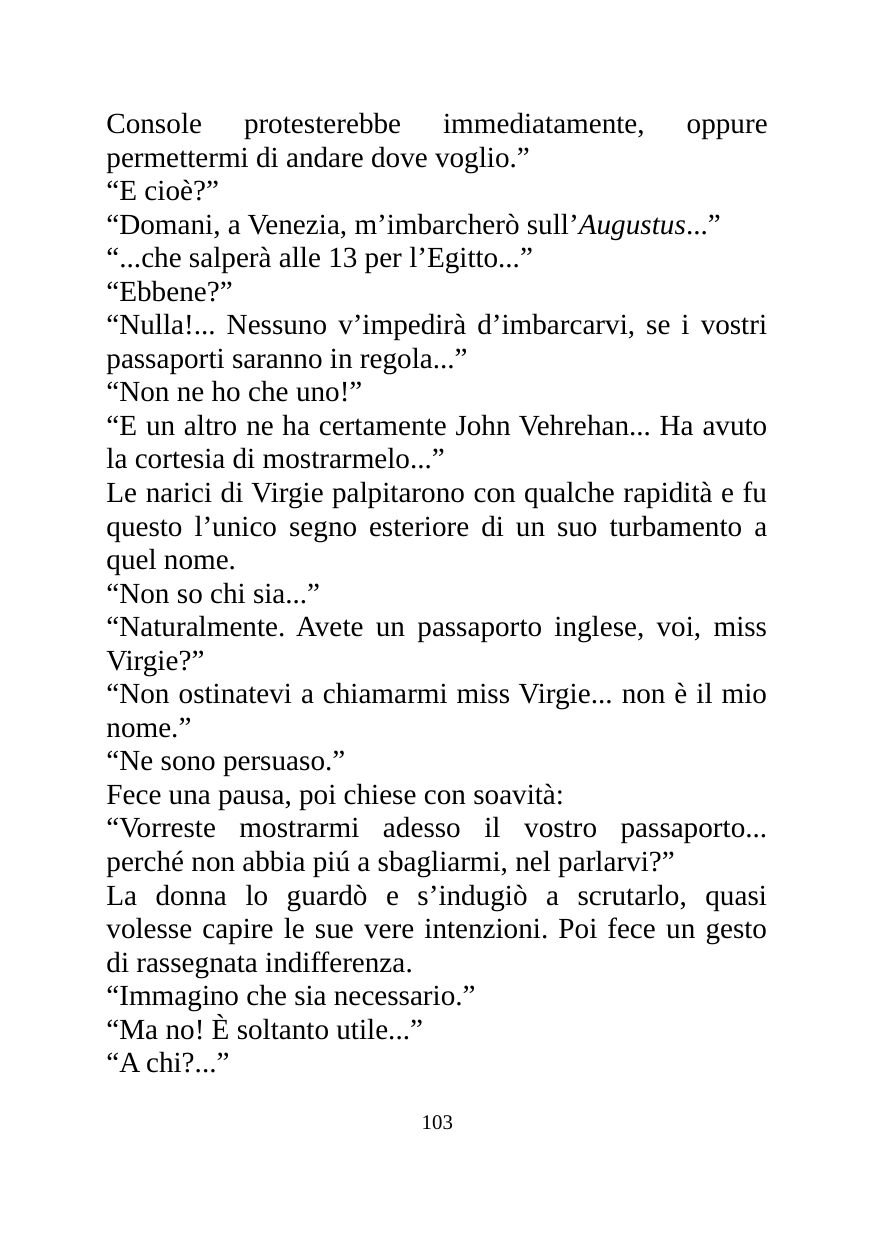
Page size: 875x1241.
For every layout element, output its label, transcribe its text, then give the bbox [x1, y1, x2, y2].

text “A chi?...” [106, 1045, 768, 1079]
text “Domani, a Venezia, m’imbarcherò sull’Augustus...” [106, 207, 768, 240]
text Fece una pausa, poi chiese con soavità: [106, 777, 768, 811]
text “...che salperà alle 13 per l’Egitto...” [106, 240, 768, 274]
text “Ne sono persuaso.” [106, 743, 768, 777]
text “Ebbene?” [106, 274, 768, 307]
text “Non ostinatevi a chiamarmi miss Virgie... non è il mio nome.” [106, 676, 768, 743]
text “Immagino che sia necessario.” [106, 978, 768, 1012]
text “Naturalmente. Avete un passaporto inglese, voi, miss Virgie?” [106, 609, 768, 676]
text “Ma no! È soltanto utile...” [106, 1012, 768, 1045]
text “E cioè?” [106, 173, 768, 207]
text “Non ne ho che uno!” [106, 374, 768, 408]
text “Nulla!... Nessuno v’impedirà d’imbarcarvi, se i vostri passaporti saranno in regola...” [106, 307, 768, 374]
text Console protesterebbe immediatamente, oppure permettermi di andare dove voglio.” [106, 106, 768, 173]
text “E un altro ne ha certamente John Vehrehan... Ha avuto la cortesia di mostrarmelo...” [106, 408, 768, 475]
text “Non so chi sia...” [106, 576, 768, 609]
text La donna lo guardò e s’indugiò a scrutarlo, quasi volesse capire le sue vere intenzioni. Poi fece un gesto di rassegnata indifferenza. [106, 878, 768, 978]
text “Vorreste mostrarmi adesso il vostro passaporto... perché non abbia piú a sbagliarmi, nel parlarvi?” [106, 811, 768, 878]
text Le narici di Virgie palpitarono con qualche rapidità e fu questo l’unico segno esteriore di un suo turbamento a quel nome. [106, 475, 768, 576]
